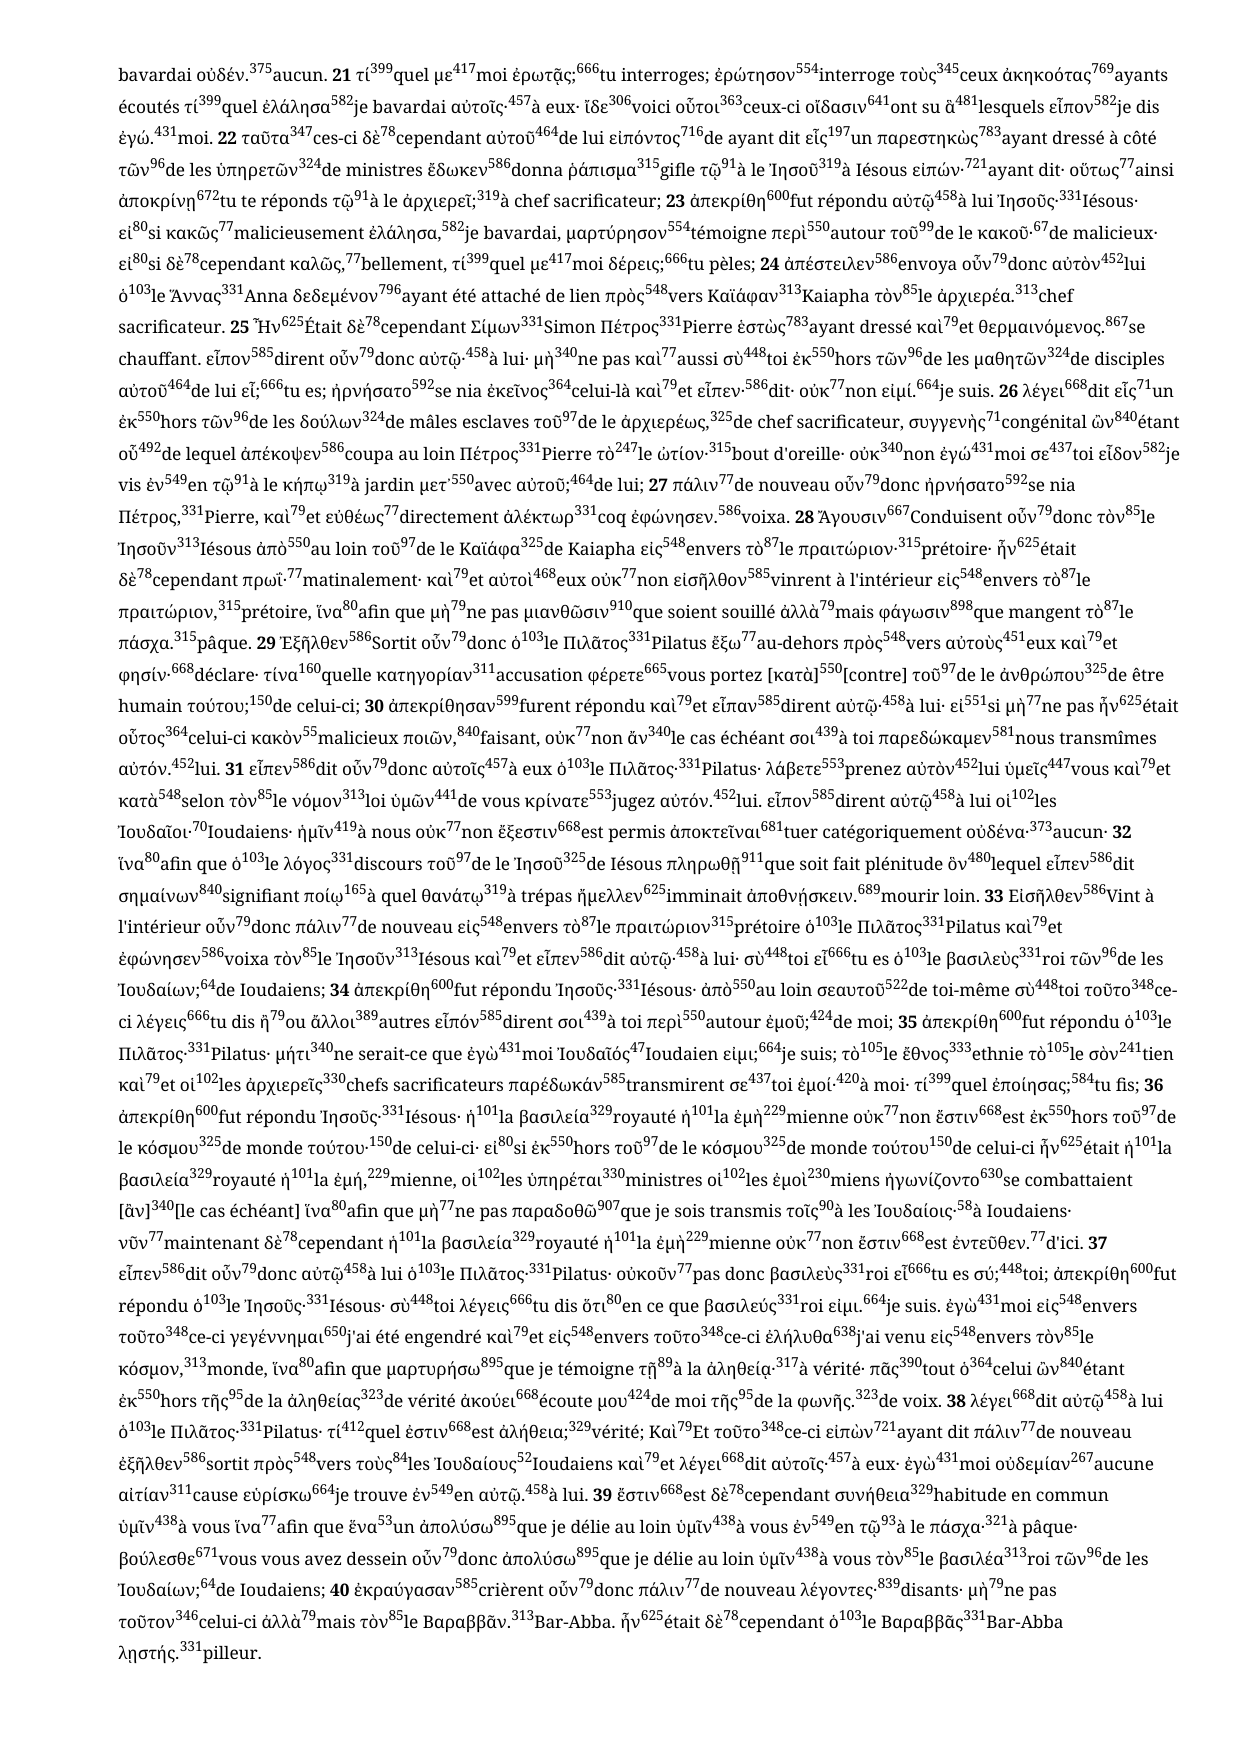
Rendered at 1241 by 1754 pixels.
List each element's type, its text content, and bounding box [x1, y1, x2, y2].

text 1 Ταῦτα347Ces-ci εἰπὼν721ayant dit Ἰησοῦς331Iésous ἐξῆλθεν586sortit σὺν549avec τοῖς90à les μαθηταῖς318à disciples αὐτοῦ464de lui πέραν552de l'autre côté τοῦ97de le χειμάρρου325de torrent τοῦ97de le Κεδρὼν325de Kedron ὅπου77là où ἦν625était κῆπος,331jardin, εἰς548envers ὃν480lequel εἰσῆλθεν586vint à l'intérieur αὐτὸς469lui καὶ79et οἱ102les μαθηταὶ330disciples αὐτοῦ.464de lui. 2 Ἤδει659Avait su δὲ78cependant καὶ77aussi Ἰούδας331Iouda ὁ498celui παραδιδοὺς840transmettant αὐτὸν452lui τὸν85le τόπον,313lieu, ὅτι80en ce que πολλάκις77souvent συνήχθη600fut mené ensemble Ἰησοῦς331Iésous ἐκεῖ77là μετὰ550avec τῶν96de les μαθητῶν324de disciples αὐτοῦ.464de lui. 3 ὁ103le οὖν79donc Ἰούδας331Iouda λαβὼν721ayant pris τὴν83la σπεῖραν311spirale καὶ79et ἐκ550hors τῶν96de les ἀρχιερέων324de chefs sacrificateurs καὶ79et ἐκ550hors τῶν96de les Φαρισαίων324de Pharisiens ὑπηρέτας312ministres ἔρχεται674se vient ἐκεῖ77là μετὰ550avec φανῶν324de luminaires καὶ79et λαμπάδων322de lampes καὶ79et ὅπλων.326de armes. 4 Ἰησοῦς331Iésous οὖν79donc εἰδὼς783ayant su πάντα374tous τὰ347ces ἐρχόμενα850se venants ἐπ᾽548sur αὐτὸν452lui ἐξῆλθεν586sortit καὶ79et λέγει668dit αὐτοῖς·457à eux· τίνα397quel ζητεῖτε;665vous cherchez; 5 ἀπεκρίθησαν599furent répondu αὐτῷ·458à lui· Ἰησοῦν313Iésous τὸν85le Ναζωραῖον.313Nazoréen. λέγει668dit αὐτοῖς·457à eux· ἐγώ431moi εἰμι.664je suis. εἱστήκει659avait dressé δὲ78cependant καὶ77aussi Ἰούδας331Iouda ὁ498celui παραδιδοὺς840transmettant αὐτὸν452lui μετ᾽550avec αὐτῶν.463de eux. 6 ὡς80comme οὖν79donc εἶπεν586dit αὐτοῖς·457à eux· ἐγώ431moi εἰμι,664je suis, ἀπῆλθον585éloignèrent εἰς548envers τὰ347ces ὀπίσω77derrière καὶ79et ἔπεσαν585tombèrent χαμαί.77à terre. 7 Πάλιν77De nouveau οὖν79donc ἐπηρώτησεν586surinterrogea αὐτούς·451eux· τίνα397quel ζητεῖτε;665vous cherchez; οἱ468ceux δὲ78cependant εἶπαν·585dirent· Ἰησοῦν313Iésous τὸν85le Ναζωραῖον.313Nazoréen. 8 ἀπεκρίθη600fut répondu Ἰησοῦς·331Iésous· εἶπον582je dis ὑμῖν438à vous ὅτι80en ce que ἐγώ431moi εἰμι.664je suis. εἰ80si οὖν79donc ἐμὲ417moi ζητεῖτε,665vous cherchez, ἄφετε553abandonnez τούτους345ceux-ci ὑπάγειν·689diriger en arrière· 9 ἵνα80afin que πληρωθῇ911que soit fait plénitude ὁ103le λόγος331discours ὃν480lequel εἶπεν586dit ὅτι80en ce que οὓς479lesquels δέδωκάς640tu as donné μοι420à moi οὐκ77non ἀπώλεσα582je perdis au loin ἐξ550hors αὐτῶν463de eux οὐδένα.373aucun. 10 Σίμων331Simon οὖν79donc Πέτρος331Pierre ἔχων840ayant μάχαιραν311machette εἵλκυσεν586tira αὐτὴν450elle καὶ79et ἔπαισεν586frappa τὸν85le τοῦ97de le ἀρχιερέως325de chef sacrificateur δοῦλον313mâle esclave καὶ79et ἀπέκοψεν586coupa au loin αὐτοῦ464de lui τὸ87le ὠτάριον315bout d'oreille τὸ87le δεξιόν·6droit· ἦν625était δὲ78cependant ὄνομα333nom τῷ91à le δούλῳ319à mâle esclave Μάλχος.331Malchos. 11 εἶπεν586dit οὖν79donc ὁ103le Ἰησοῦς331Iésous τῷ91à le Πέτρῳ·319à Pierre· βάλε554jette τὴν83la μάχαιραν311machette εἰς548envers τὴν83la θήκην·311étui· τὸ87le ποτήριον315récipient à boire ὃ482lequel δέδωκέν642a donné μοι420à moi ὁ103le πατὴρ331père οὐ77non μὴ77ne pas πίω895que je boive αὐτό;454lui; 12 Ἡ101La οὖν79donc σπεῖρα329spirale καὶ79et ὁ103le χιλίαρχος331chiliarque καὶ79et οἱ102les ὑπηρέται330ministres τῶν96de les Ἰουδαίων64de Ioudaiens συνέλαβον585prirent ensemble τὸν85le Ἰησοῦν313Iésous καὶ79et ἔδησαν585attachèrent de lien αὐτὸν452lui 13 καὶ79et ἤγαγον585conduisirent πρὸς548vers Ἅνναν313Anna πρῶτον·77premièrement· ἦν625était γὰρ79car πενθερὸς331beau-père τοῦ97de le Καϊάφα,325de Kaiapha, ὃς498lequel ἦν625était ἀρχιερεὺς331chef sacrificateur τοῦ97de le ἐνιαυτοῦ325de année ἐκείνου·150de celui-là· 14 ἦν625était δὲ78cependant Καϊάφας331Kaiapha ὁ364celui συμβουλεύσας721ayant délibéré ensemble τοῖς90à les Ἰουδαίοις58à Ioudaiens ὅτι80en ce que συμφέρει668est opportun ἕνα179un ἄνθρωπον313être humain ἀποθανεῖν681mourir loin ὑπὲρ550au-dessus τοῦ97de le λαοῦ.325de peuple. 15 Ἠκολούθει625Suivait δὲ78cependant τῷ91à le Ἰησοῦ319à Iésous Σίμων331Simon Πέτρος331Pierre καὶ79et ἄλλος132autre μαθητής.331disciple. ὁ103le δὲ78cependant μαθητὴς331disciple ἐκεῖνος156celui-là ἦν625était γνωστὸς47connu τῷ91à le ἀρχιερεῖ319à chef sacrificateur καὶ79et συνεισῆλθεν586entra avec τῷ91à le Ἰησοῦ319à Iésous εἰς548envers τὴν83la αὐλὴν311cour τοῦ97de le ἀρχιερέως,325de chef sacrificateur, 16 ὁ103le δὲ78cependant Πέτρος331Pierre εἱστήκει659avait dressé πρὸς549vers τῇ89à la θύρᾳ317à porte ἔξω.77au-dehors. ἐξῆλθεν586sortit οὖν79donc ὁ103le μαθητὴς331disciple ὁ103le ἄλλος132autre ὅς498lequel ἦν625était γνωστὸς47connu τοῦ97de le ἀρχιερέως325de chef sacrificateur καὶ79et εἶπεν586dit τῇ89à la θυρωρῷ317à portière καὶ79et εἰσήγαγεν586conduisit à l'intérieur τὸν85le Πέτρον.313Pierre. 17 λέγει668dit οὖν79donc ἡ101la παιδίσκη329jeune servante ἡ101la θυρωρός329portière τῷ91à le Πέτρῳ·319à Pierre· μὴ340ne pas καὶ77aussi σὺ448toi ἐκ550hors τῶν96de les μαθητῶν324de disciples εἶ666tu es τοῦ97de le ἀνθρώπου325de être humain τούτου;150de celui-ci; λέγει668dit ἐκεῖνος·364celui-là· οὐκ77non εἰμί.664je suis. 18 εἱστήκεισαν658avaient dressé δὲ78cependant οἱ102les δοῦλοι330mâles esclaves καὶ79et οἱ102les ὑπηρέται330ministres ἀνθρακιὰν311braise πεποιηκότες,782ayants faits, ὅτι80en ce que ψῦχος333froid ἦν,625était, καὶ79et ἐθερμαίνοντο·630se chauffaient· ἦν625était δὲ78cependant καὶ77aussi ὁ103le Πέτρος331Pierre μετ᾽550avec αὐτῶν463de eux ἑστὼς783ayant dressé καὶ79et θερμαινόμενος.867se chauffant. 19 Ὁ103Le οὖν79donc ἀρχιερεὺς331chef sacrificateur ἠρώτησεν586interrogea τὸν85le Ἰησοῦν313Iésous περὶ550autour τῶν96de les μαθητῶν324de disciples αὐτοῦ464de lui καὶ79et περὶ550autour τῆς95de la διδαχῆς323de enseignement αὐτοῦ.464de lui. 20 ἀπεκρίθη600fut répondu αὐτῷ458à lui Ἰησοῦς·331Iésous· ἐγὼ431moi παρρησίᾳ317à oralité franche λελάληκα638j'ai bavardé τῷ91à le κόσμῳ,319à monde, ἐγὼ431moi πάντοτε77en tout moment ἐδίδαξα582j'enseignai ἐν549en συναγωγῇ317à synagogue καὶ79et ἐν549en τῷ93à le ἱερῷ,321à sanctuaire, ὅπου77là où πάντες286tous οἱ102les Ἰουδαῖοι70Ioudaiens συνέρχονται,673se viennent ensemble, καὶ79et ἐν549en κρυπτῷ61à caché ἐλάλησα582je bavardai οὐδέν.375aucun. 21 τί399quel με417moi ἐρωτᾷς;666tu interroges; ἐρώτησον554interroge τοὺς345ceux ἀκηκοότας769ayants écoutés τί399quel ἐλάλησα582je bavardai αὐτοῖς·457à eux· ἴδε306voici οὗτοι363ceux-ci οἴδασιν641ont su ἃ481lesquels εἶπον582je dis ἐγώ.431moi. 22 ταῦτα347ces-ci δὲ78cependant αὐτοῦ464de lui εἰπόντος716de ayant dit εἷς197un παρεστηκὼς783ayant dressé à côté τῶν96de les ὑπηρετῶν324de ministres ἔδωκεν586donna ῥάπισμα315gifle τῷ91à le Ἰησοῦ319à Iésous εἰπών·721ayant dit· οὕτως77ainsi ἀποκρίνῃ672tu te réponds τῷ91à le ἀρχιερεῖ;319à chef sacrificateur; 23 ἀπεκρίθη600fut répondu αὐτῷ458à lui Ἰησοῦς·331Iésous· εἰ80si κακῶς77malicieusement ἐλάλησα,582je bavardai, μαρτύρησον554témoigne περὶ550autour τοῦ99de le κακοῦ·67de malicieux· εἰ80si δὲ78cependant καλῶς,77bellement, τί399quel με417moi δέρεις;666tu pèles; 24 ἀπέστειλεν586envoya οὖν79donc αὐτὸν452lui ὁ103le Ἅννας331Anna δεδεμένον796ayant été attaché de lien πρὸς548vers Καϊάφαν313Kaiapha τὸν85le ἀρχιερέα.313chef sacrificateur. 25 Ἦν625Était δὲ78cependant Σίμων331Simon Πέτρος331Pierre ἑστὼς783ayant dressé καὶ79et θερμαινόμενος.867se chauffant. εἶπον585dirent οὖν79donc αὐτῷ·458à lui· μὴ340ne pas καὶ77aussi σὺ448toi ἐκ550hors τῶν96de les μαθητῶν324de disciples αὐτοῦ464de lui εἶ;666tu es; ἠρνήσατο592se nia ἐκεῖνος364celui-là καὶ79et εἶπεν·586dit· οὐκ77non εἰμί.664je suis. 26 λέγει668dit εἷς71un ἐκ550hors τῶν96de les δούλων324de mâles esclaves τοῦ97de le ἀρχιερέως,325de chef sacrificateur, συγγενὴς71congénital ὢν840étant οὗ492de lequel ἀπέκοψεν586coupa au loin Πέτρος331Pierre τὸ247le ὠτίον·315bout d'oreille· οὐκ340non ἐγώ431moi σε437toi εἶδον582je vis ἐν549en τῷ91à le κήπῳ319à jardin μετ᾽550avec αὐτοῦ;464de lui; 27 πάλιν77de nouveau οὖν79donc ἠρνήσατο592se nia Πέτρος,331Pierre, καὶ79et εὐθέως77directement ἀλέκτωρ331coq ἐφώνησεν.586voixa. 28 Ἄγουσιν667Conduisent οὖν79donc τὸν85le Ἰησοῦν313Iésous ἀπὸ550au loin τοῦ97de le Καϊάφα325de Kaiapha εἰς548envers τὸ87le πραιτώριον·315prétoire· ἦν625était δὲ78cependant πρωΐ·77matinalement· καὶ79et αὐτοὶ468eux οὐκ77non εἰσῆλθον585vinrent à l'intérieur εἰς548envers τὸ87le πραιτώριον,315prétoire, ἵνα80afin que μὴ79ne pas μιανθῶσιν910que soient souillé ἀλλὰ79mais φάγωσιν898que mangent τὸ87le πάσχα.315pâque. 29 Ἐξῆλθεν586Sortit οὖν79donc ὁ103le Πιλᾶτος331Pilatus ἔξω77au-dehors πρὸς548vers αὐτοὺς451eux καὶ79et φησίν·668déclare· τίνα160quelle κατηγορίαν311accusation φέρετε665vous portez [κατὰ]550[contre] τοῦ97de le ἀνθρώπου325de être humain τούτου;150de celui-ci; 30 ἀπεκρίθησαν599furent répondu καὶ79et εἶπαν585dirent αὐτῷ·458à lui· εἰ551si μὴ77ne pas ἦν625était οὗτος364celui-ci κακὸν55malicieux ποιῶν,840faisant, οὐκ77non ἄν340le cas échéant σοι439à toi παρεδώκαμεν581nous transmîmes αὐτόν.452lui. 31 εἶπεν586dit οὖν79donc αὐτοῖς457à eux ὁ103le Πιλᾶτος·331Pilatus· λάβετε553prenez αὐτὸν452lui ὑμεῖς447vous καὶ79et κατὰ548selon τὸν85le νόμον313loi ὑμῶν441de vous κρίνατε553jugez αὐτόν.452lui. εἶπον585dirent αὐτῷ458à lui οἱ102les Ἰουδαῖοι·70Ioudaiens· ἡμῖν419à nous οὐκ77non ἔξεστιν668est permis ἀποκτεῖναι681tuer catégoriquement οὐδένα·373aucun· 32 ἵνα80afin que ὁ103le λόγος331discours τοῦ97de le Ἰησοῦ325de Iésous πληρωθῇ911que soit fait plénitude ὃν480lequel εἶπεν586dit σημαίνων840signifiant ποίῳ165à quel θανάτῳ319à trépas ἤμελλεν625imminait ἀποθνῄσκειν.689mourir loin. 33 Εἰσῆλθεν586Vint à l'intérieur οὖν79donc πάλιν77de nouveau εἰς548envers τὸ87le πραιτώριον315prétoire ὁ103le Πιλᾶτος331Pilatus καὶ79et ἐφώνησεν586voixa τὸν85le Ἰησοῦν313Iésous καὶ79et εἶπεν586dit αὐτῷ·458à lui· σὺ448toi εἶ666tu es ὁ103le βασιλεὺς331roi τῶν96de les Ἰουδαίων;64de Ioudaiens; 34 ἀπεκρίθη600fut répondu Ἰησοῦς·331Iésous· ἀπὸ550au loin σεαυτοῦ522de toi-même σὺ448toi τοῦτο348ce-ci λέγεις666tu dis ἢ79ou ἄλλοι389autres εἶπόν585dirent σοι439à toi περὶ550autour ἐμοῦ;424de moi; 35 ἀπεκρίθη600fut répondu ὁ103le Πιλᾶτος·331Pilatus· μήτι340ne serait-ce que ἐγὼ431moi Ἰουδαῖός47Ioudaien εἰμι;664je suis; τὸ105le ἔθνος333ethnie τὸ105le σὸν241tien καὶ79et οἱ102les ἀρχιερεῖς330chefs sacrificateurs παρέδωκάν585transmirent σε437toi ἐμοί·420à moi· τί399quel ἐποίησας;584tu fis; 36 ἀπεκρίθη600fut répondu Ἰησοῦς·331Iésous· ἡ101la βασιλεία329royauté ἡ101la ἐμὴ229mienne οὐκ77non ἔστιν668est ἐκ550hors τοῦ97de le κόσμου325de monde τούτου·150de celui-ci· εἰ80si ἐκ550hors τοῦ97de le κόσμου325de monde τούτου150de celui-ci ἦν625était ἡ101la βασιλεία329royauté ἡ101la ἐμή,229mienne, οἱ102les ὑπηρέται330ministres οἱ102les ἐμοὶ230miens ἠγωνίζοντο630se combattaient [ἂν]340[le cas échéant] ἵνα80afin que μὴ77ne pas παραδοθῶ907que je sois transmis τοῖς90à les Ἰουδαίοις·58à Ioudaiens· νῦν77maintenant δὲ78cependant ἡ101la βασιλεία329royauté ἡ101la ἐμὴ229mienne οὐκ77non ἔστιν668est ἐντεῦθεν.77d'ici. 37 εἶπεν586dit οὖν79donc αὐτῷ458à lui ὁ103le Πιλᾶτος·331Pilatus· οὐκοῦν77pas donc βασιλεὺς331roi εἶ666tu es σύ;448toi; ἀπεκρίθη600fut répondu ὁ103le Ἰησοῦς·331Iésous· σὺ448toi λέγεις666tu dis ὅτι80en ce que βασιλεύς331roi εἰμι.664je suis. ἐγὼ431moi εἰς548envers τοῦτο348ce-ci γεγέννημαι650j'ai été engendré καὶ79et εἰς548envers τοῦτο348ce-ci ἐλήλυθα638j'ai venu εἰς548envers τὸν85le κόσμον,313monde, ἵνα80afin que μαρτυρήσω895que je témoigne τῇ89à la ἀληθείᾳ·317à vérité· πᾶς390tout ὁ364celui ὢν840étant ἐκ550hors τῆς95de la ἀληθείας323de vérité ἀκούει668écoute μου424de moi τῆς95de la φωνῆς.323de voix. 38 λέγει668dit αὐτῷ458à lui ὁ103le Πιλᾶτος·331Pilatus· τί412quel ἐστιν668est ἀλήθεια;329vérité; Καὶ79Et τοῦτο348ce-ci εἰπὼν721ayant dit πάλιν77de nouveau ἐξῆλθεν586sortit πρὸς548vers τοὺς84les Ἰουδαίους52Ioudaiens καὶ79et λέγει668dit αὐτοῖς·457à eux· ἐγὼ431moi οὐδεμίαν267aucune αἰτίαν311cause εὑρίσκω664je trouve ἐν549en αὐτῷ.458à lui. 39 ἔστιν668est δὲ78cependant συνήθεια329habitude en commun ὑμῖν438à vous ἵνα77afin que ἕνα53un ἀπολύσω895que je délie au loin ὑμῖν438à vous ἐν549en τῷ93à le πάσχα·321à pâque· βούλεσθε671vous vous avez dessein οὖν79donc ἀπολύσω895que je délie au loin ὑμῖν438à vous τὸν85le βασιλέα313roi τῶν96de les Ἰουδαίων;64de Ioudaiens; 40 ἐκραύγασαν585crièrent οὖν79donc πάλιν77de nouveau λέγοντες·839disants· μὴ79ne pas τοῦτον346celui-ci ἀλλὰ79mais τὸν85le Βαραββᾶν.313Bar-Abba. ἦν625était δὲ78cependant ὁ103le Βαραββᾶς331Bar-Abba λῃστής.331pilleur. [118, 59, 1181, 1665]
